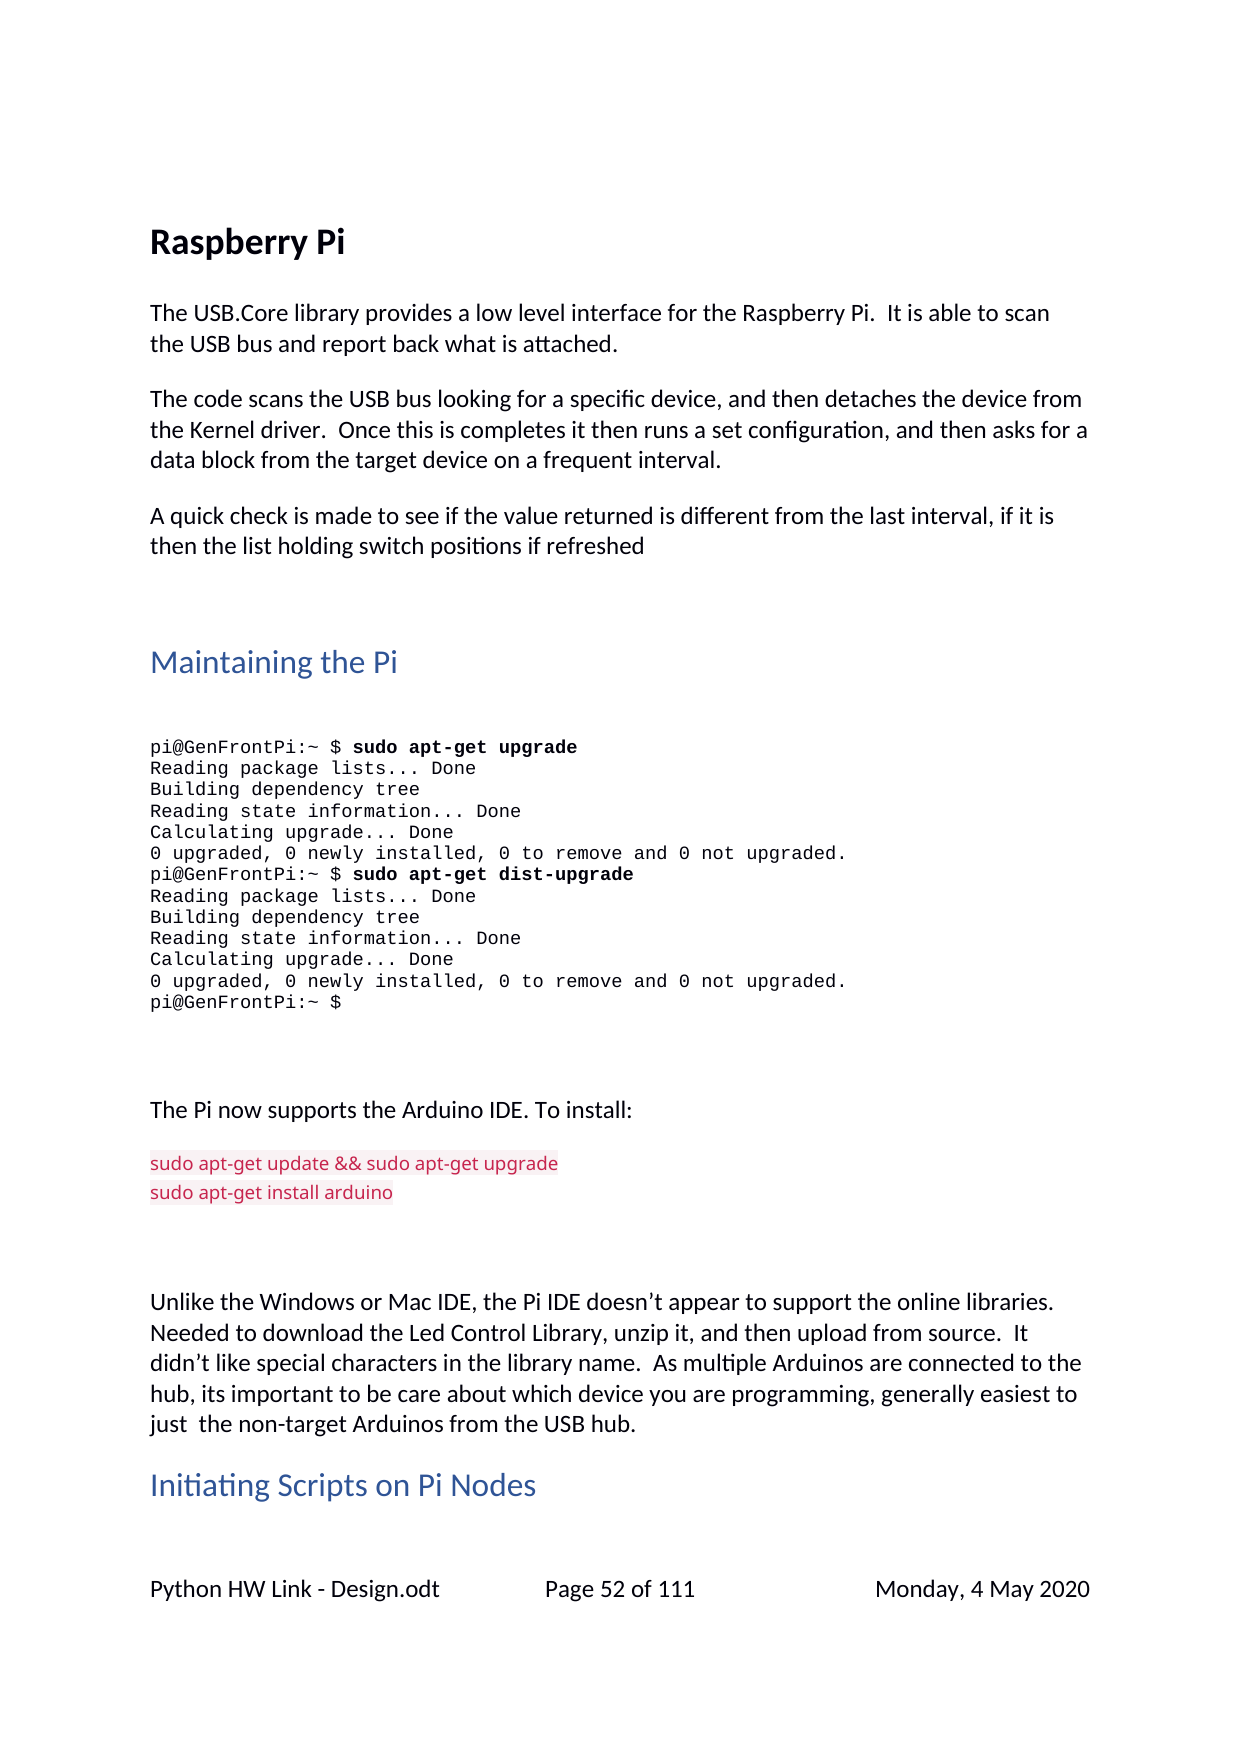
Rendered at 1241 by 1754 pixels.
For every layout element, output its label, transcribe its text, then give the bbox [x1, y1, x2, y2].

text Calculating upgrade... Done [150, 823, 1090, 844]
text The USB.Core library provides a low level interface for the Raspberry Pi. It is able to scan the USB bus and report back what is attached. [150, 297, 1090, 358]
text A quick check is made to see if the value returned is different from the last interval, if it is then the list holding switch positions if refreshed [150, 500, 1090, 561]
text Reading state information... Done [150, 801, 1090, 823]
subtitle Maintaining the Pi [150, 641, 1090, 682]
text 0 upgraded, 0 newly installed, 0 to remove and 0 not upgraded. [150, 971, 1090, 993]
subtitle Initiating Scripts on Pi Nodes [150, 1464, 1090, 1505]
text pi@GenFrontPi:~ $ sudo apt-get upgrade [150, 738, 1090, 759]
text pi@GenFrontPi:~ $ sudo apt-get dist-upgrade [150, 865, 1090, 886]
text Reading package lists... Done [150, 759, 1090, 780]
text Building dependency tree [150, 780, 1090, 801]
text pi@GenFrontPi:~ $ [150, 993, 1090, 1014]
text sudo apt-get update && sudo apt-get upgrade sudo apt-get install arduino [150, 1150, 1090, 1206]
text Reading state information... Done [150, 929, 1090, 950]
text 0 upgraded, 0 newly installed, 0 to remove and 0 not upgraded. [150, 844, 1090, 865]
text Unlike the Windows or Mac IDE, the Pi IDE doesn’t appear to support the online libraries. Needed to download the Led Control Library, unzip it, and then upload from source. It didn’t like special characters in the library name. As multiple Arduinos are connected to the hub, its important to be care about which device you are programming, generally easiest to just the non-target Arduinos from the USB hub. [150, 1286, 1090, 1439]
text The code scans the USB bus looking for a specific device, and then detaches the device from the Kernel driver. Once this is completes it then runs a set configuration, and then asks for a data block from the target device on a frequent interval. [150, 383, 1090, 475]
subtitle Raspberry Pi [150, 218, 1090, 264]
text Calculating upgrade... Done [150, 950, 1090, 971]
text The Pi now supports the Arduino IDE. To install: [150, 1094, 1090, 1125]
text Reading package lists... Done [150, 886, 1090, 908]
text Building dependency tree [150, 908, 1090, 929]
